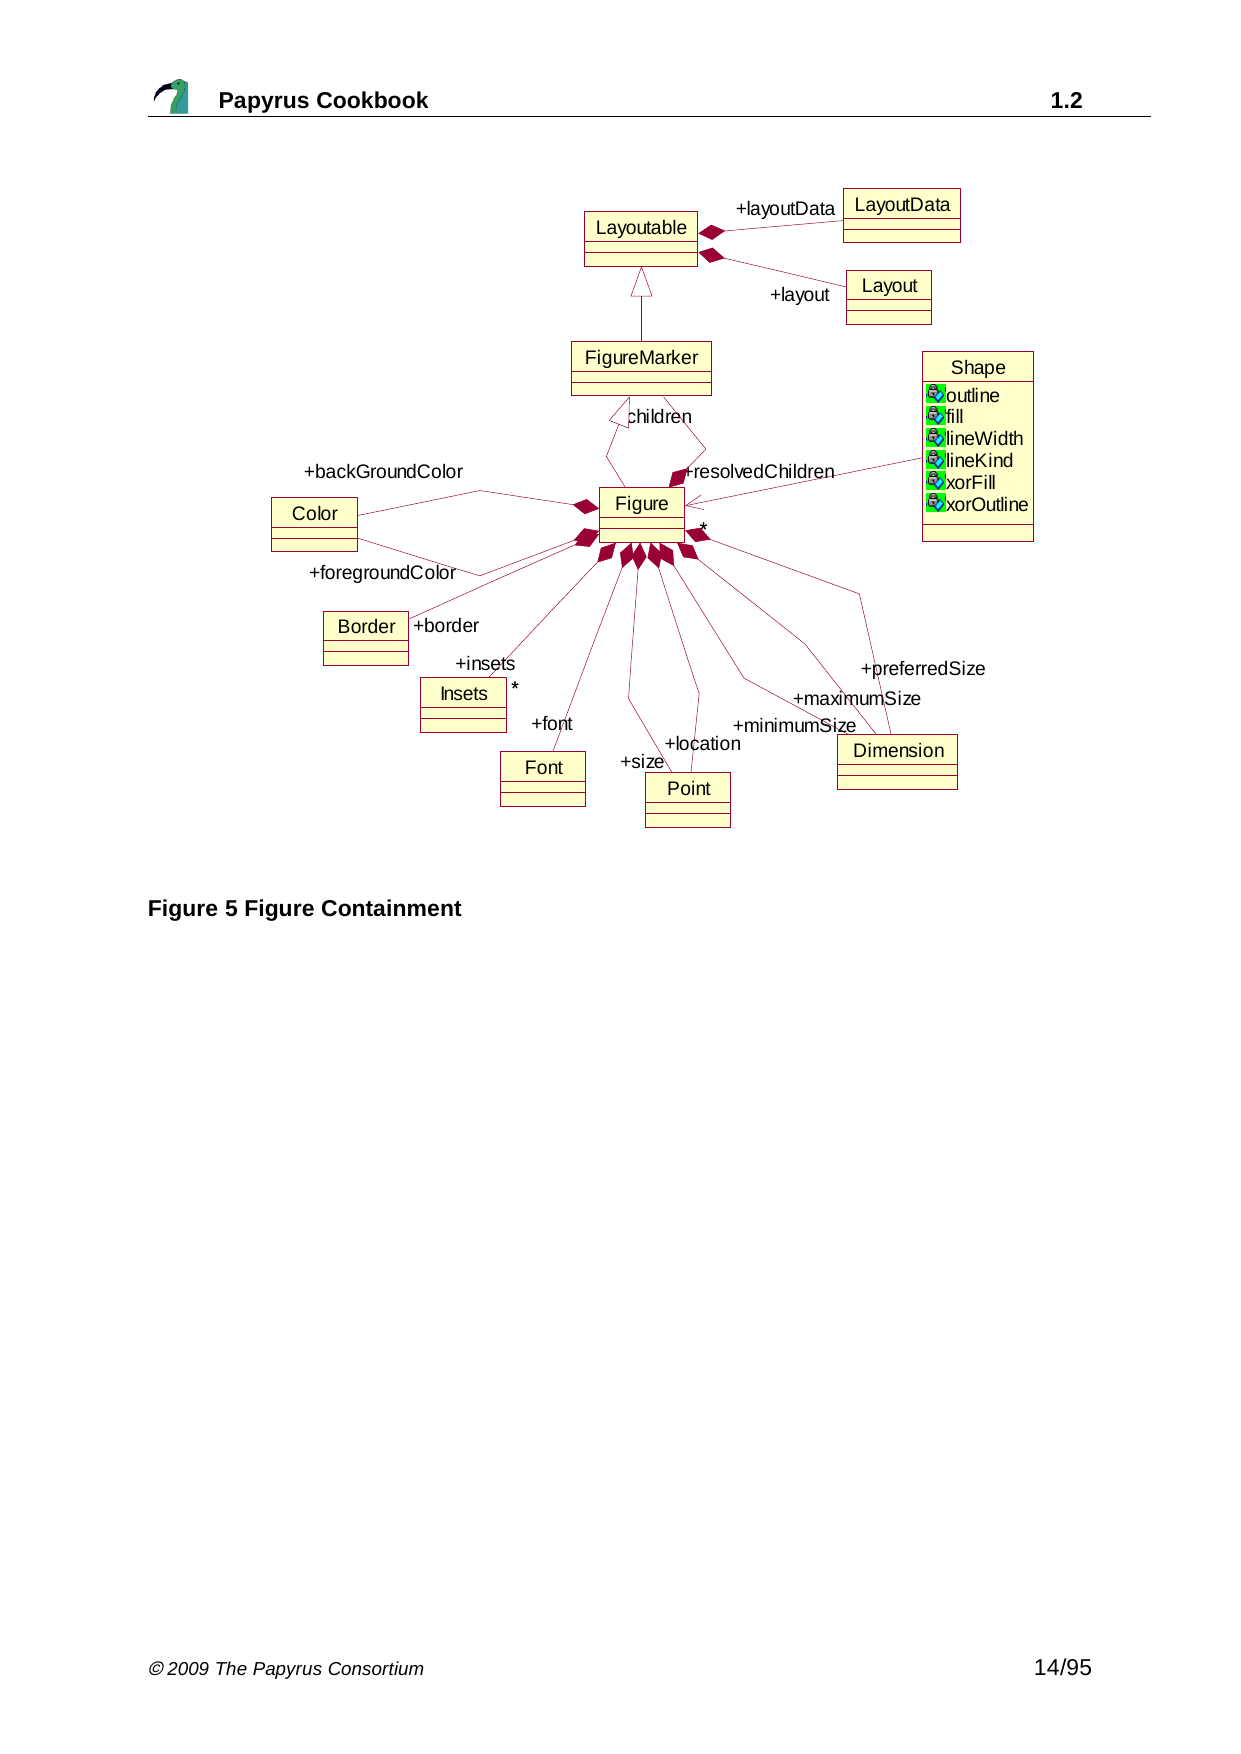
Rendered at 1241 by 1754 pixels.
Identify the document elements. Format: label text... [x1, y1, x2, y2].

text Figure 5 Figure Containment [148, 894, 1151, 921]
picture [153, 79, 189, 114]
